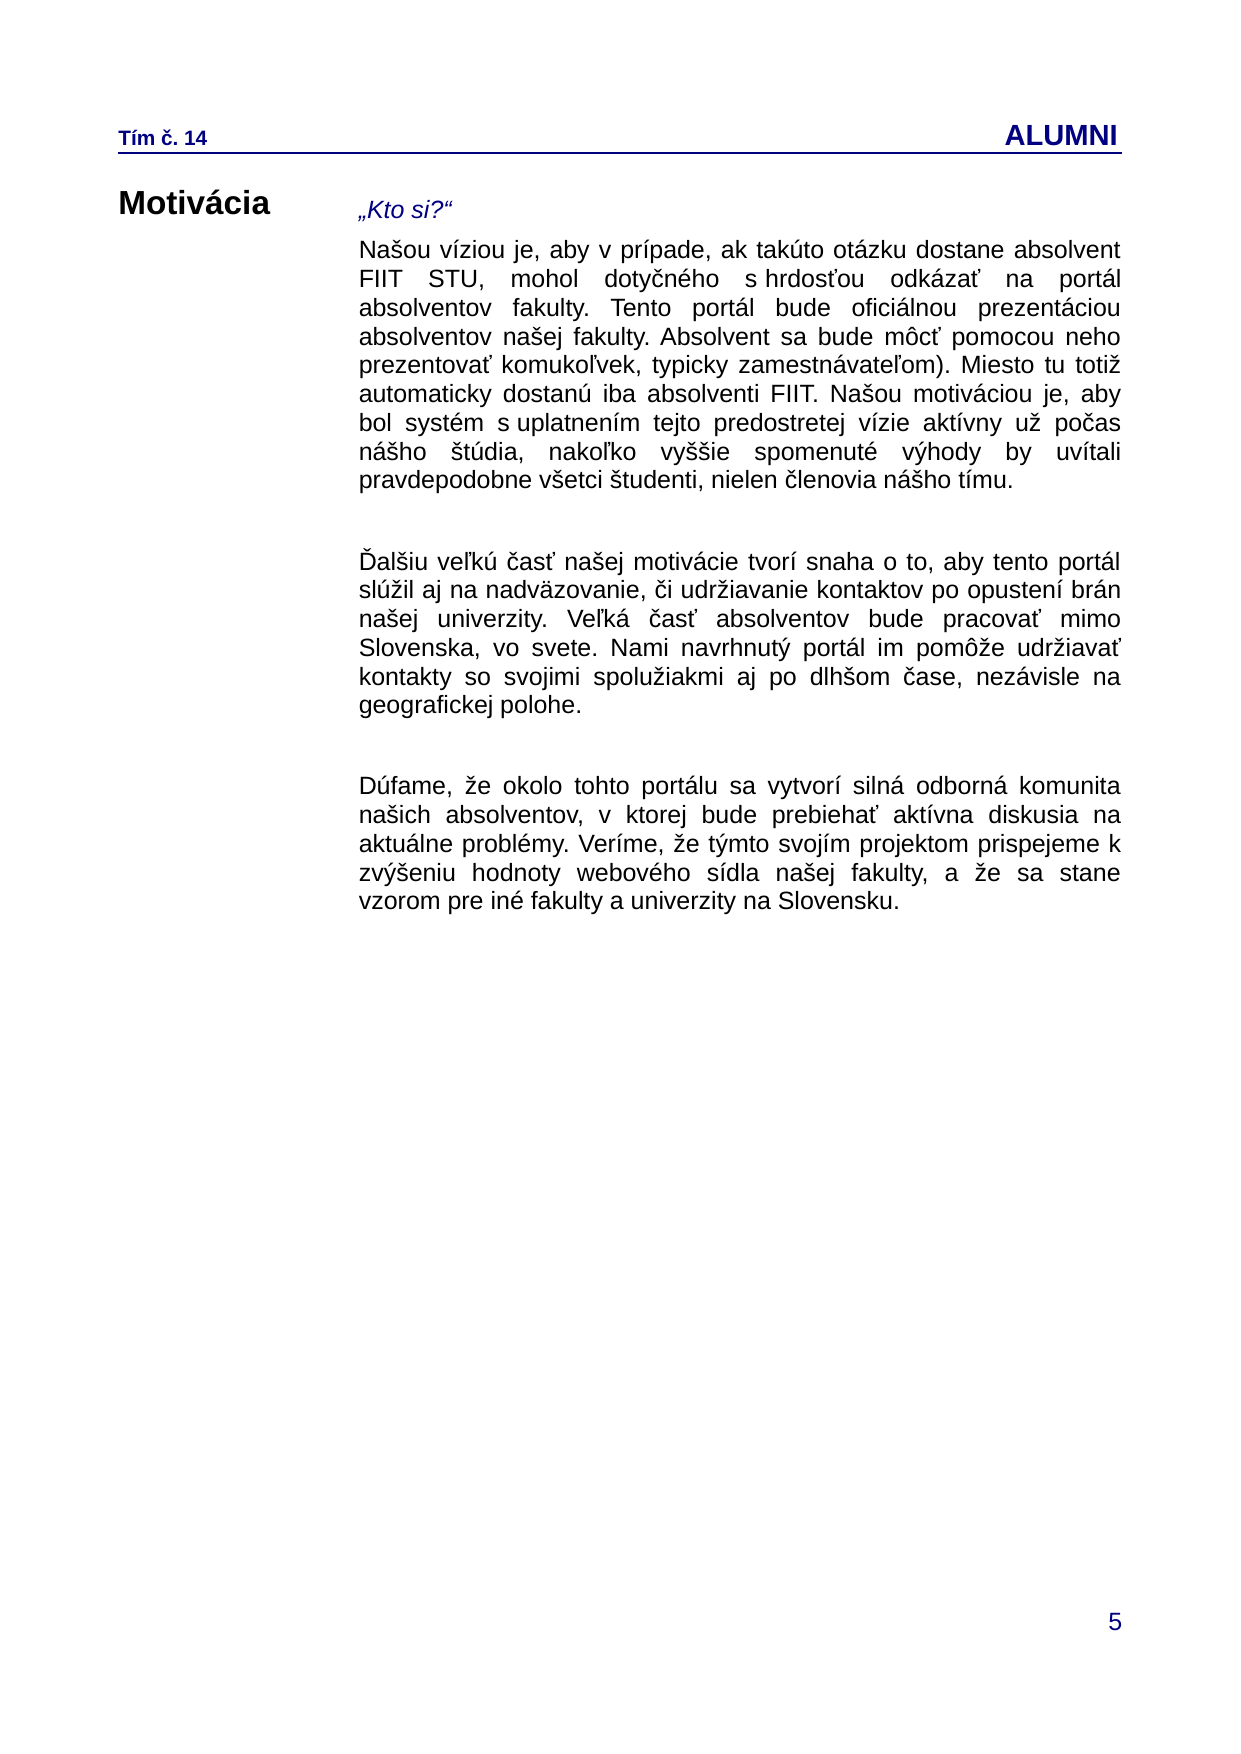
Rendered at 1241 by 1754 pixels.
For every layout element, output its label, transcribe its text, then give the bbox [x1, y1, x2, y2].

text „Kto si?“ [358, 195, 1122, 224]
text Našou víziou je, aby v prípade, ak takúto otázku dostane absolvent FIIT STU, mohol dotyčného s hrdosťou odkázať na portál absolventov fakulty. Tento portál bude oficiálnou prezentáciou absolventov našej fakulty. Absolvent sa bude môcť pomocou neho prezentovať komukoľvek, typicky zamestnávateľom). Miesto tu totiž automaticky dostanú iba absolventi FIIT. Našou motiváciou je, aby bol systém s uplatnením tejto predostretej vízie aktívny už počas nášho štúdia, nakoľko vyššie spomenuté výhody by uvítali pravdepodobne všetci študenti, nielen členovia nášho tímu. [358, 236, 1122, 494]
text Dúfame, že okolo tohto portálu sa vytvorí silná odborná komunita našich absolventov, v ktorej bude prebiehať aktívna diskusia na aktuálne problémy. Veríme, že týmto svojím projektom prispejeme k zvýšeniu hodnoty webového sídla našej fakulty, a že sa stane vzorom pre iné fakulty a univerzity na Slovensku. [358, 771, 1122, 915]
text Ďalšiu veľkú časť našej motivácie tvorí snaha o to, aby tento portál slúžil aj na nadväzovanie, či udržiavanie kontaktov po opustení brán našej univerzity. Veľká časť absolventov bude pracovať mimo Slovenska, vo svete. Nami navrhnutý portál im pomôže udržiavať kontakty so svojimi spolužiakmi aj po dlhšom čase, nezávisle na geografickej polohe. [358, 547, 1122, 719]
subtitle Motivácia [118, 183, 358, 222]
